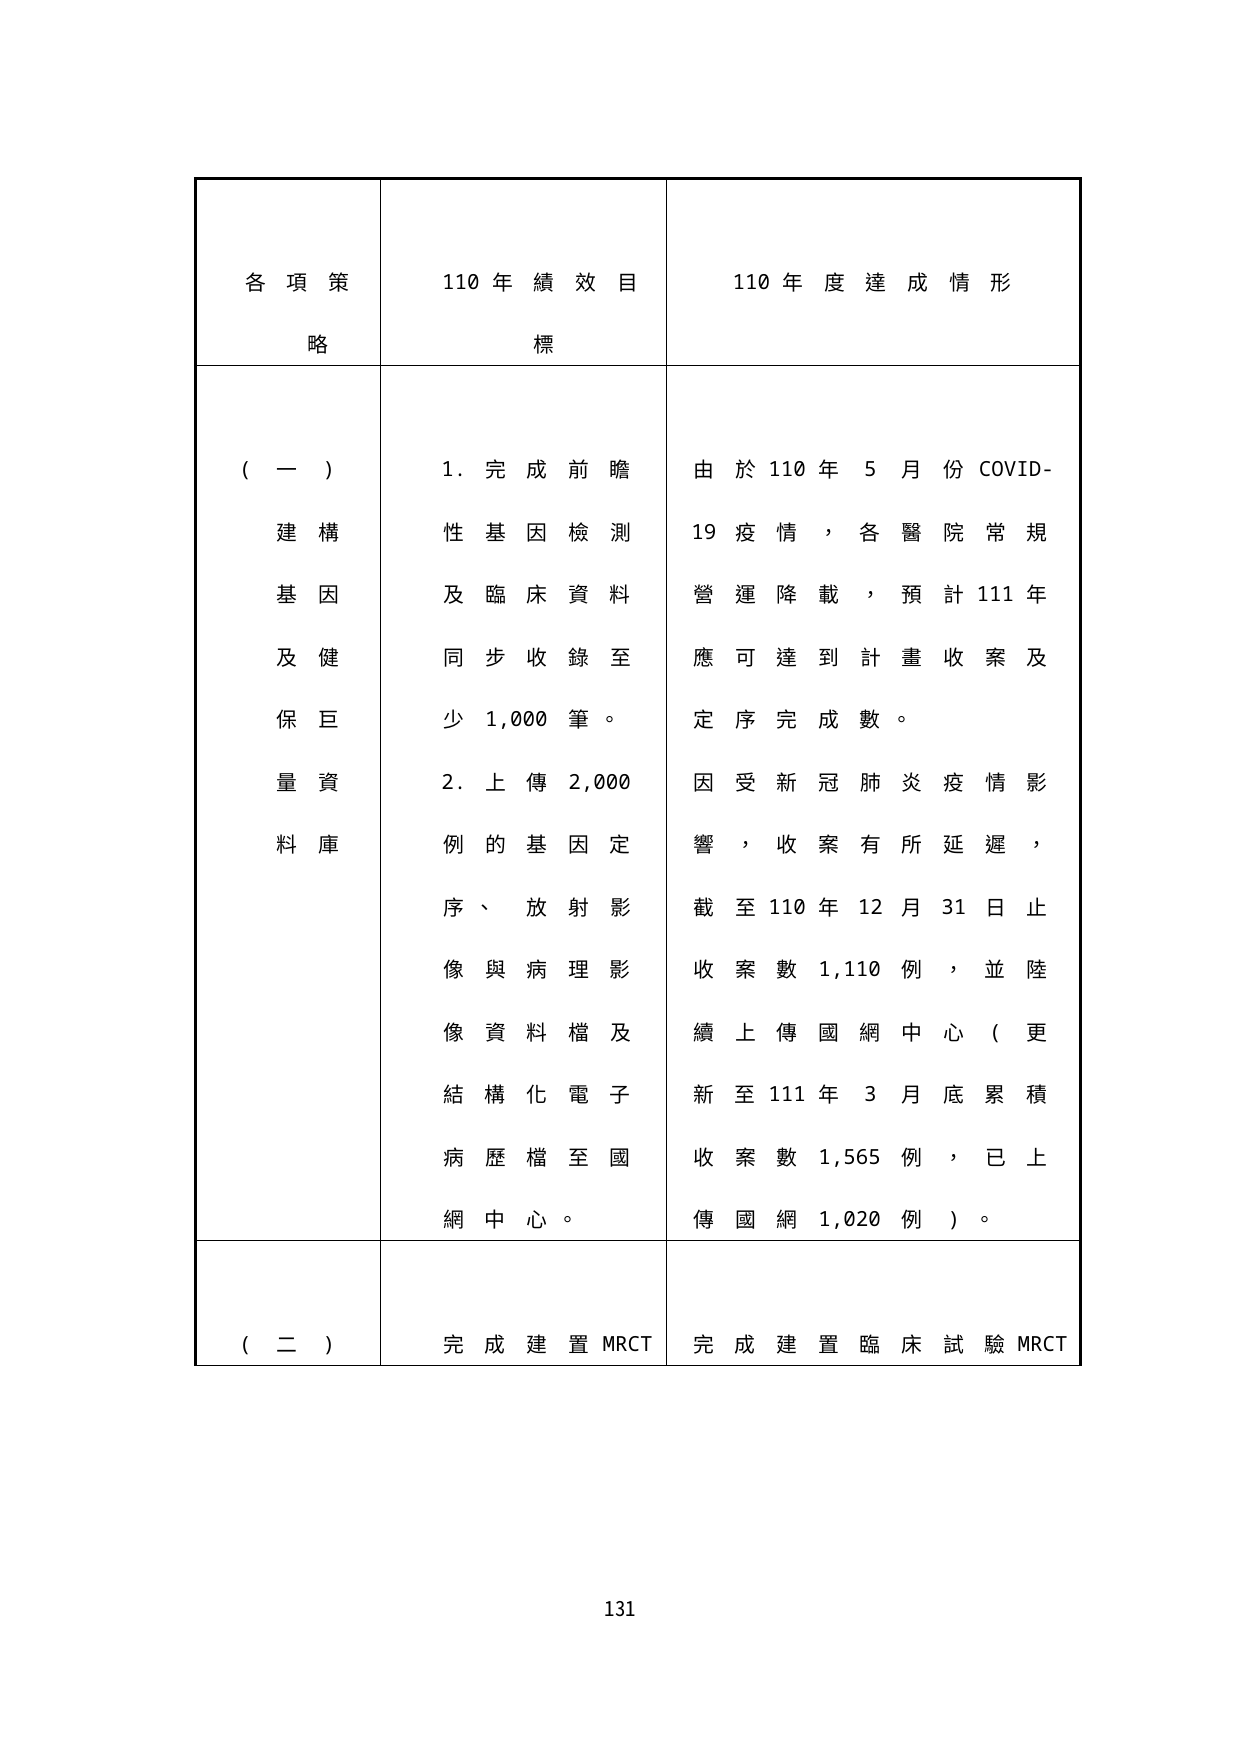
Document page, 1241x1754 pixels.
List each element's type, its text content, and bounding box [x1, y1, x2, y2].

table_cell (二) [197, 1241, 380, 1365]
table_cell 完成建置臨床試驗MRCT [667, 1241, 1079, 1365]
table_header 110年績效目標 [381, 180, 666, 365]
table_header 110年度達成情形 [667, 180, 1079, 365]
table_cell (一)建構基因及健保巨量資料庫 [197, 366, 380, 1240]
table_cell 完成建置MRCT [381, 1241, 666, 1365]
table_cell 由於110年5月份COVID-19疫情，各醫院常規營運降載，預計111年應可達到計畫收案及定序完成數。 因受新冠肺炎疫情影響，收案有所延遲，截至110年12月31日止收案數1,110例，並陸續上傳國網中心(更新至111年3月底累積收案數1,565例，已上傳國網1,020例)。 [667, 366, 1079, 1240]
table_cell 1.完成前瞻性基因檢測及臨床資料同步收錄至少1,000筆。 2.上傳2,000例的基因定序、放射影像與病理影像資料檔及結構化電子病歷檔至國網中心。 [381, 366, 666, 1240]
table_header 各項策略 [197, 180, 380, 365]
